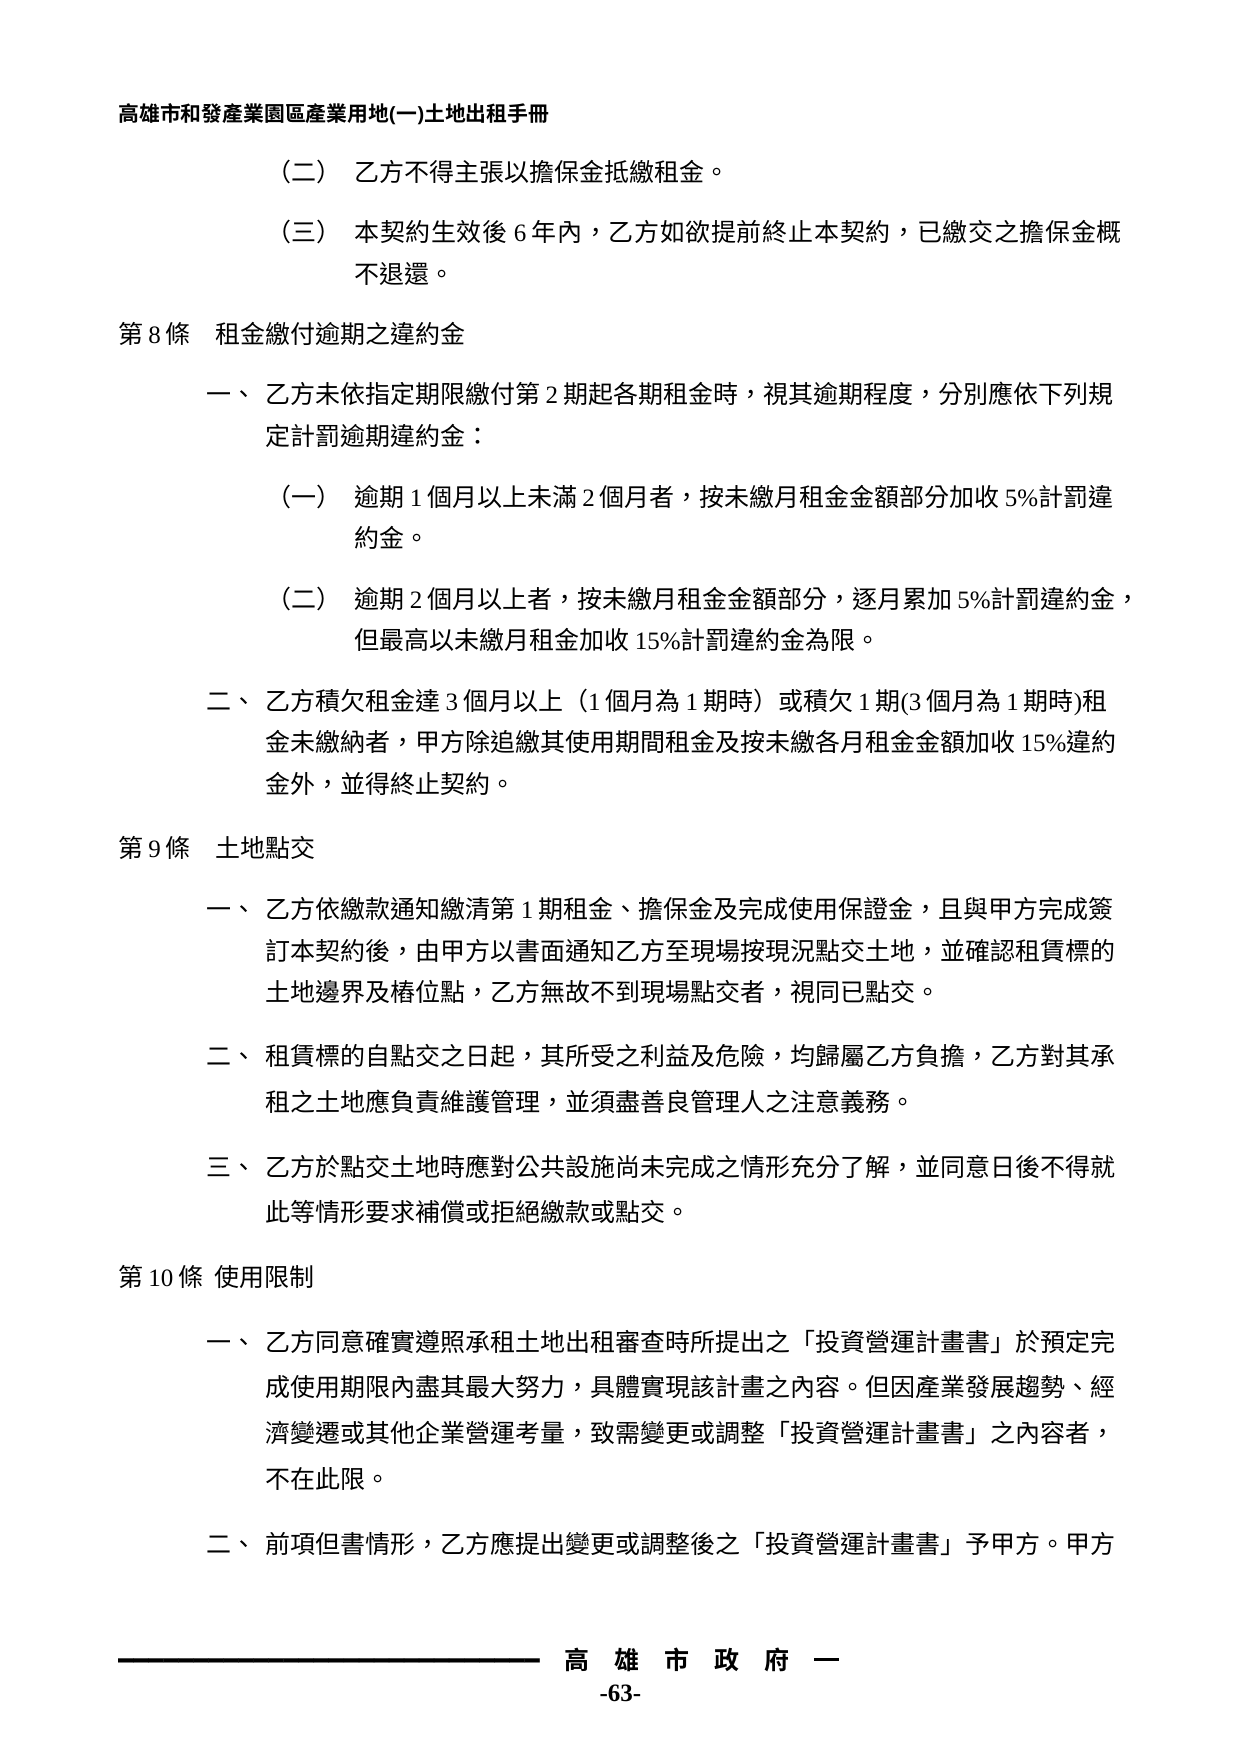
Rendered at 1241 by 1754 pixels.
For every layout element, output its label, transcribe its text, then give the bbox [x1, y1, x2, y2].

list 乙方積欠租金達3個月以上（1個月為1期時）或積欠1期(3個月為1期時)租金未繳納者，甲方除追繳其使用期間租金及按未繳各月租金金額加收15%違約金外，並得終止契約。 [206, 677, 1122, 802]
list 乙方於點交土地時應對公共設施尚未完成之情形充分了解，並同意日後不得就此等情形要求補償或拒絕繳款或點交。 [207, 1139, 1122, 1231]
list 前項但書情形，乙方應提出變更或調整後之「投資營運計畫書」予甲方。甲方 [207, 1516, 1122, 1562]
list 乙方不得主張以擔保金抵繳租金。 [266, 148, 1122, 189]
text 第10條 使用限制 [118, 1250, 1122, 1296]
list 乙方未依指定期限繳付第2期起各期租金時，視其逾期程度，分別應依下列規定計罰逾期違約金： [206, 371, 1122, 454]
text 第8條 租金繳付逾期之違約金 [118, 310, 1122, 352]
text 第9條 土地點交 [118, 821, 1122, 866]
list 逾期2個月以上者，按未繳月租金金額部分，逐月累加5%計罰違約金，但最高以未繳月租金加收15%計罰違約金為限。 [266, 575, 1122, 658]
list 本契約生效後6年內，乙方如欲提前終止本契約，已繳交之擔保金概不退還。 [266, 208, 1122, 291]
list 租賃標的自點交之日起，其所受之利益及危險，均歸屬乙方負擔，乙方對其承租之土地應負責維護管理，並須盡善良管理人之注意義務。 [207, 1029, 1122, 1121]
list 乙方同意確實遵照承租土地出租審查時所提出之「投資營運計畫書」於預定完成使用期限內盡其最大努力，具體實現該計畫之內容。但因產業發展趨勢、經濟變遷或其他企業營運考量，致需變更或調整「投資營運計畫書」之內容者，不在此限。 [207, 1314, 1122, 1498]
list 逾期1個月以上未滿2個月者，按未繳月租金金額部分加收5%計罰違約金。 [266, 473, 1122, 556]
list 乙方依繳款通知繳清第1期租金、擔保金及完成使用保證金，且與甲方完成簽訂本契約後，由甲方以書面通知乙方至現場按現況點交土地，並確認租賃標的土地邊界及樁位點，乙方無故不到現場點交者，視同已點交。 [207, 885, 1122, 1010]
